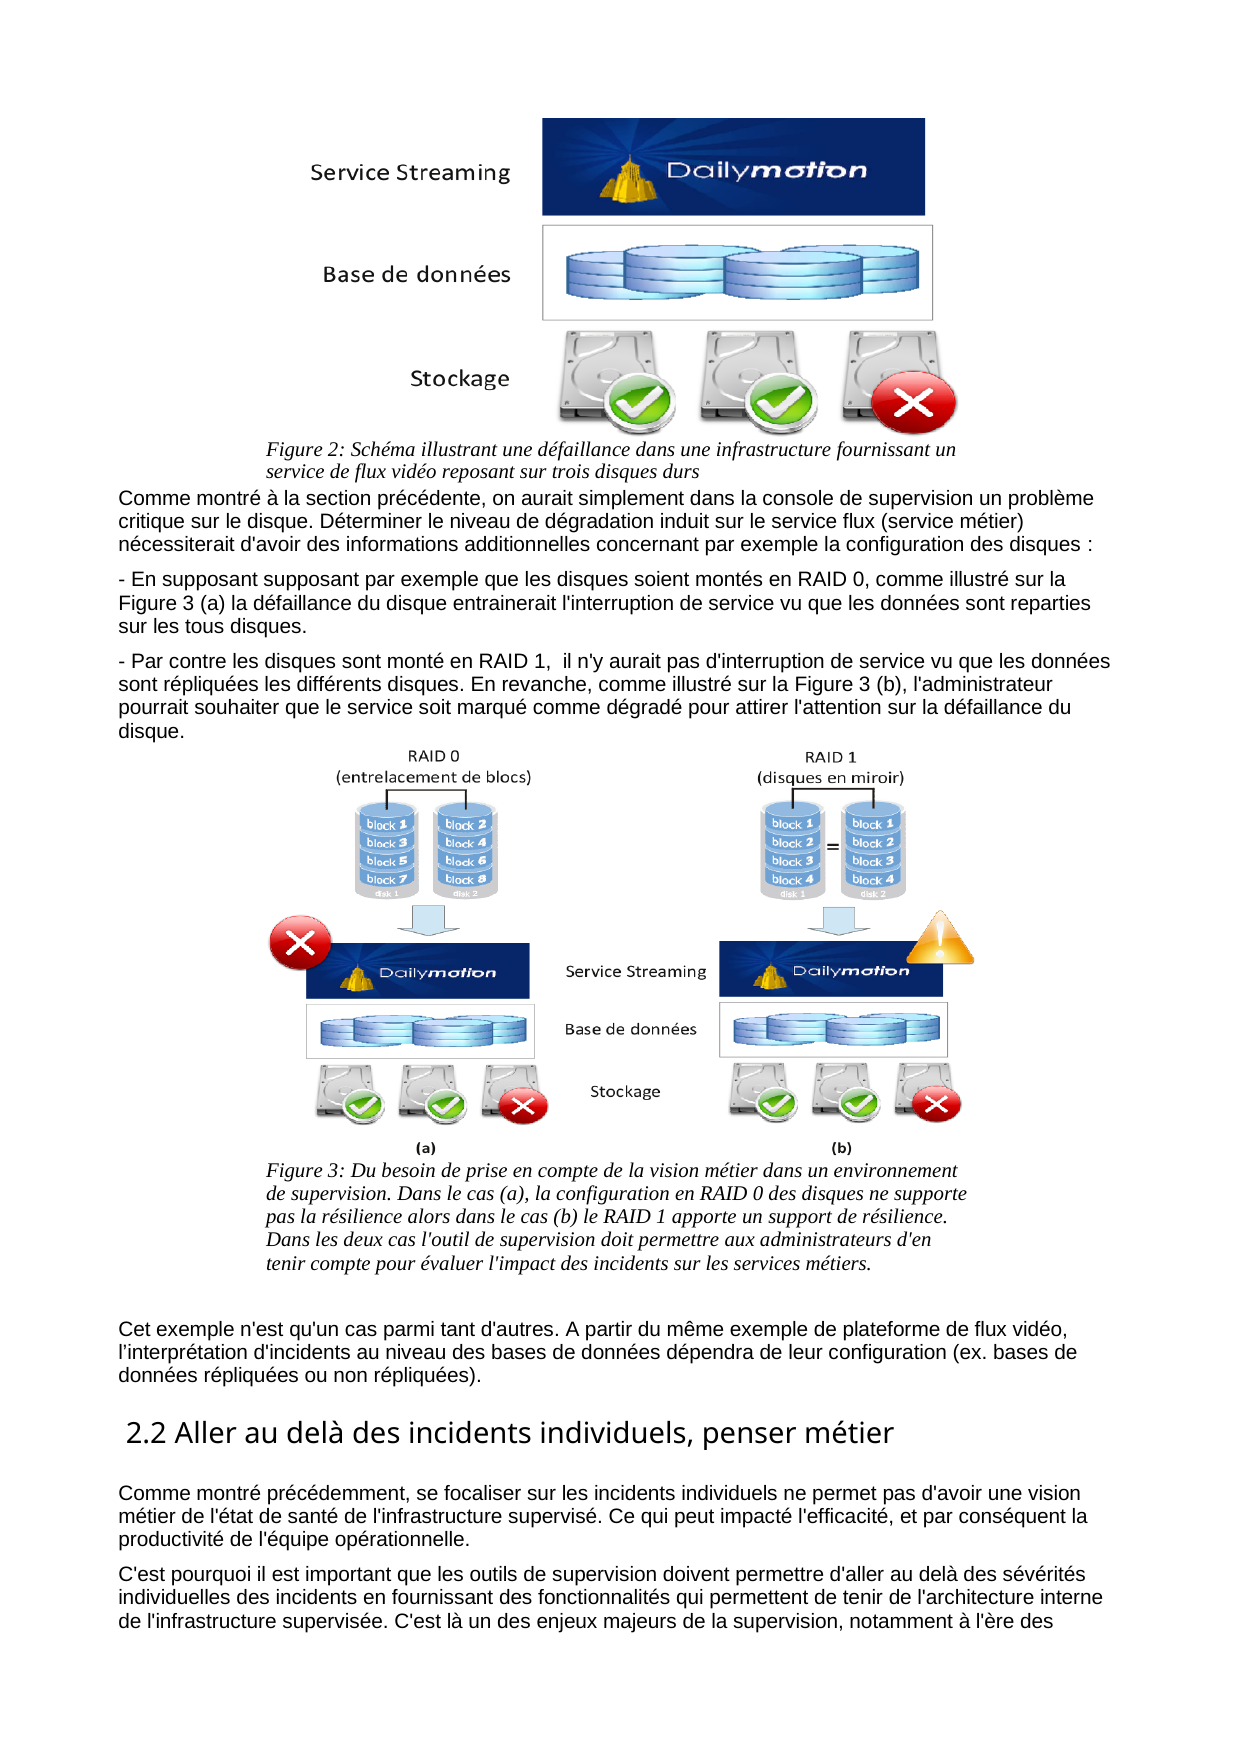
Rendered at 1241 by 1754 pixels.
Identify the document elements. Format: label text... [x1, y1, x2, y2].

picture [280, 118, 960, 438]
text - Par contre les disques sont monté en RAID 1, il n'y aurait pas d'interruption de service vu que les données sont répliquées les différents disques. En revanche, comme illustré sur la Figure 3 (b), l'administrateur pourrait souhaiter que le service soit marqué comme dégradé pour attirer l'attention sur la défaillance du disque. [118, 649, 1122, 742]
text Comme montré à la section précédente, on aurait simplement dans la console de supervision un problème critique sur le disque. Déterminer le niveau de dégradation induit sur le service flux (service métier) nécessiterait d'avoir des informations additionnelles concernant par exemple la configuration des disques : [118, 438, 1122, 556]
subtitle Aller au delà des incidents individuels, penser métier [118, 1412, 1122, 1452]
text Cet exemple n'est qu'un cas parmi tant d'autres. A partir du même exemple de plateforme de flux vidéo, l’interprétation d'incidents au niveau des bases de données dépendra de leur configuration (ex. bases de données répliquées ou non répliquées). [118, 1317, 1122, 1387]
text - En supposant supposant par exemple que les disques soient montés en RAID 0, comme illustré sur la Figure 3 (a) la défaillance du disque entrainerait l'interruption de service vu que les données sont reparties sur les tous disques. [118, 568, 1122, 638]
text Figure 3: Du besoin de prise en compte de la vision métier dans un environnement de supervision. Dans le cas (a), la configuration en RAID 0 des disques ne supporte pas la résilience alors dans le cas (b) le RAID 1 apporte un support de résilience. Dans les deux cas l'outil de supervision doit permettre aux administrateurs d'en tenir compte pour évaluer l'impact des incidents sur les services métiers. [266, 1160, 974, 1274]
text C'est pourquoi il est important que les outils de supervision doivent permettre d'aller au delà des sévérités individuelles des incidents en fournissant des fonctionnalités qui permettent de tenir de l'architecture interne de l'infrastructure supervisée. C'est là un des enjeux majeurs de la supervision, notamment à l'ère des [118, 1563, 1122, 1632]
picture [265, 742, 975, 1160]
text Comme montré précédemment, se focaliser sur les incidents individuels ne permet pas d'avoir une vision métier de l'état de santé de l'infrastructure supervisé. Ce qui peut impacté l'efficacité, et par conséquent la productivité de l'équipe opérationnelle. [118, 1481, 1122, 1551]
text Figure 2: Schéma illustrant une défaillance dans une infrastructure fournissant un service de flux vidéo reposant sur trois disques durs [266, 118, 974, 483]
